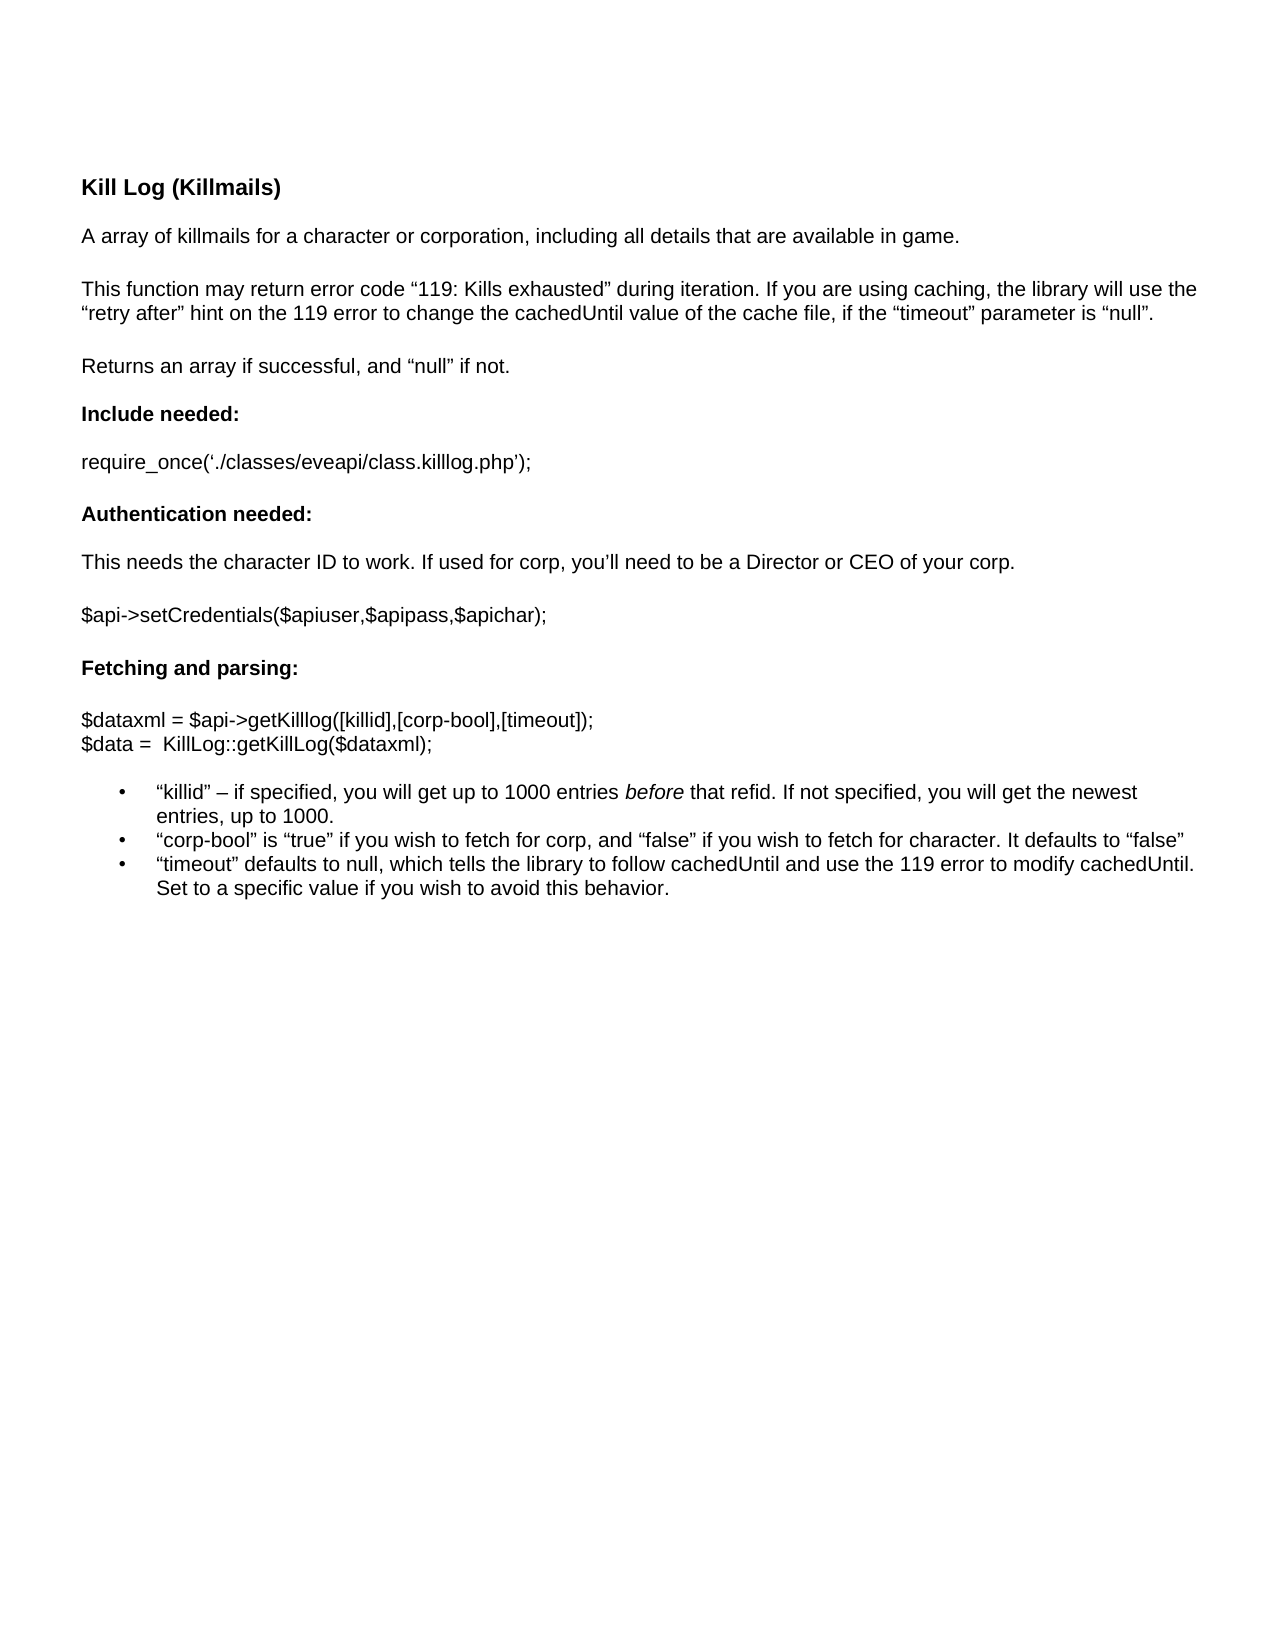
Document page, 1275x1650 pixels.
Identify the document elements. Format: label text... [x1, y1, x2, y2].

text This needs the character ID to work. If used for corp, you’ll need to be a Director or CEO of your corp. [81, 550, 1198, 574]
text require_once(‘./classes/eveapi/class.killlog.php’); [81, 449, 1198, 473]
text Fetching and parsing: [81, 656, 1198, 679]
text $api->setCredentials($apiuser,$apipass,$apichar); [81, 603, 1198, 627]
list “timeout” defaults to null, which tells the library to follow cachedUntil and use the 119 error to modify cachedUntil. Set to a specific value if you wish to avoid this behavior. [119, 852, 1198, 900]
text Authentication needed: [81, 502, 1198, 526]
text Include needed: [81, 402, 1198, 426]
list “killid” – if specified, you will get up to 1000 entries before that refid. If not specified, you will get the newest entries, up to 1000. [119, 780, 1198, 828]
list “corp-bool” is “true” if you wish to fetch for corp, and “false” if you wish to fetch for character. It defaults to “false” [119, 828, 1198, 852]
text Kill Log (Killmails) [81, 174, 1198, 200]
text $dataxml = $api->getKilllog([killid],[corp-bool],[timeout]); [81, 708, 1198, 732]
text A array of killmails for a character or corporation, including all details that are available in game. [81, 224, 1198, 248]
text This function may return error code “119: Kills exhausted” during iteration. If you are using caching, the library will use the “retry after” hint on the 119 error to change the cachedUntil value of the cache file, if the “timeout” parameter is “null”. [81, 277, 1198, 325]
text Returns an array if successful, and “null” if not. [81, 354, 1198, 378]
text $data = KillLog::getKillLog($dataxml); [81, 732, 1198, 756]
